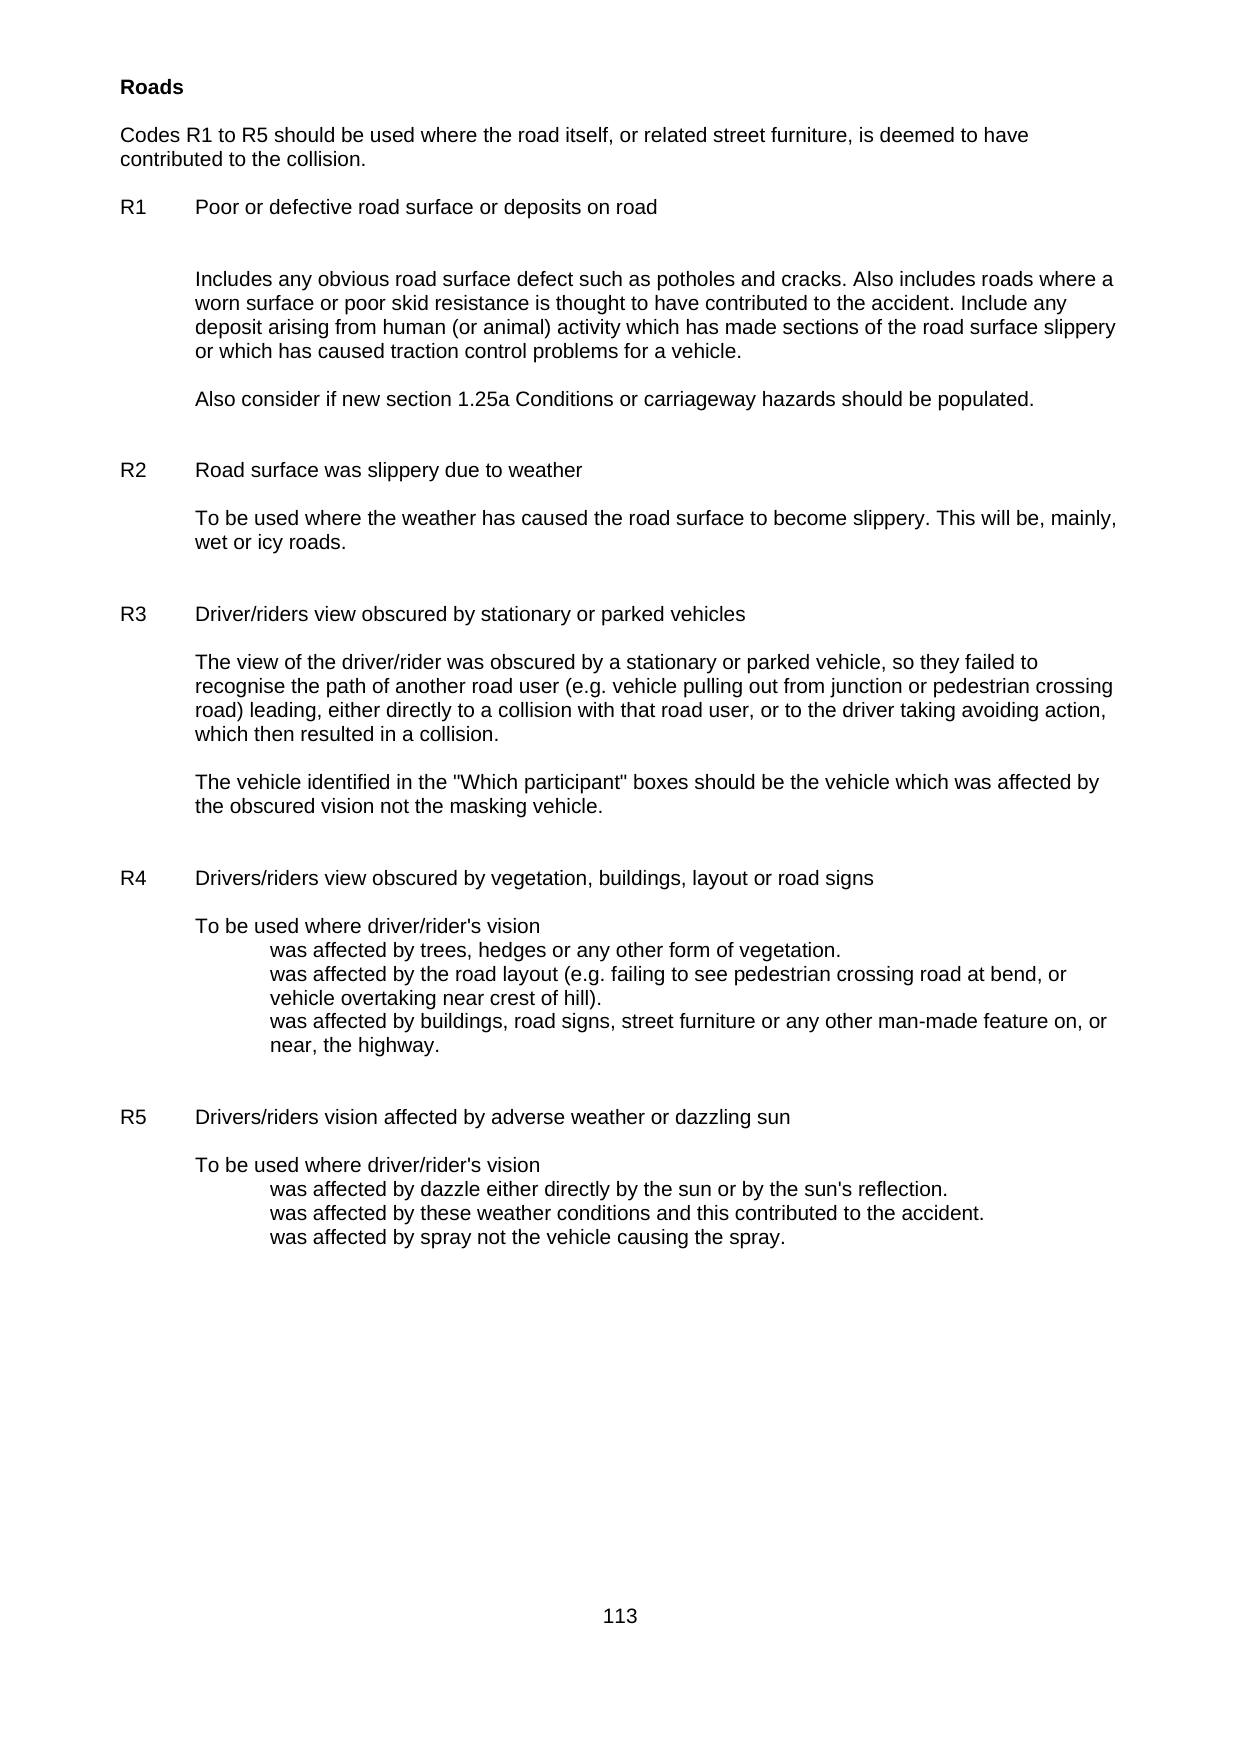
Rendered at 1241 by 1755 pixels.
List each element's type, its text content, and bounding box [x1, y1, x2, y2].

text R4 Drivers/riders view obscured by vegetation, buildings, layout or road signs [120, 866, 1120, 889]
text R3 Driver/riders view obscured by stationary or parked vehicles [120, 602, 1120, 626]
text The view of the driver/rider was obscured by a stationary or parked vehicle, so they failed to recognise the path of another road user (e.g. vehicle pulling out from junction or pedestrian crossing road) leading, either directly to a collision with that road user, or to the driver taking avoiding action, which then resulted in a collision. [195, 650, 1120, 746]
text Includes any obvious road surface defect such as potholes and cracks. Also includes roads where a worn surface or poor skid resistance is thought to have contributed to the accident. Include any deposit arising from human (or animal) activity which has made sections of the road surface slippery or which has caused traction control problems for a vehicle. [195, 267, 1120, 362]
text To be used where driver/rider's vision [195, 913, 1120, 937]
text was affected by these weather conditions and this contributed to the accident. [270, 1201, 1120, 1225]
text The vehicle identified in the "Which participant" boxes should be the vehicle which was affected by the obscured vision not the masking vehicle. [195, 770, 1120, 818]
text Also consider if new section 1.25a Conditions or carriageway hazards should be populated. [120, 386, 1120, 410]
text was affected by trees, hedges or any other form of vegetation. [270, 937, 1120, 961]
text was affected by buildings, road signs, street furniture or any other man-made feature on, or near, the highway. [270, 1009, 1120, 1057]
text Codes R1 to R5 should be used where the road itself, or related street furniture, is deemed to have contributed to the collision. [120, 123, 1120, 171]
text Roads [120, 75, 1120, 99]
text was affected by dazzle either directly by the sun or by the sun's reflection. [195, 1177, 1120, 1201]
text To be used where driver/rider's vision [195, 1129, 1120, 1177]
text R5 Drivers/riders vision affected by adverse weather or dazzling sun [120, 1105, 1120, 1129]
text R1 Poor or defective road surface or deposits on road [120, 195, 1120, 219]
text was affected by spray not the vehicle causing the spray. [195, 1225, 1120, 1249]
text To be used where the weather has caused the road surface to become slippery. This will be, mainly, wet or icy roads. [195, 506, 1120, 554]
text was affected by the road layout (e.g. failing to see pedestrian crossing road at bend, or vehicle overtaking near crest of hill). [270, 961, 1120, 1009]
text R2 Road surface was slippery due to weather [120, 458, 1120, 482]
